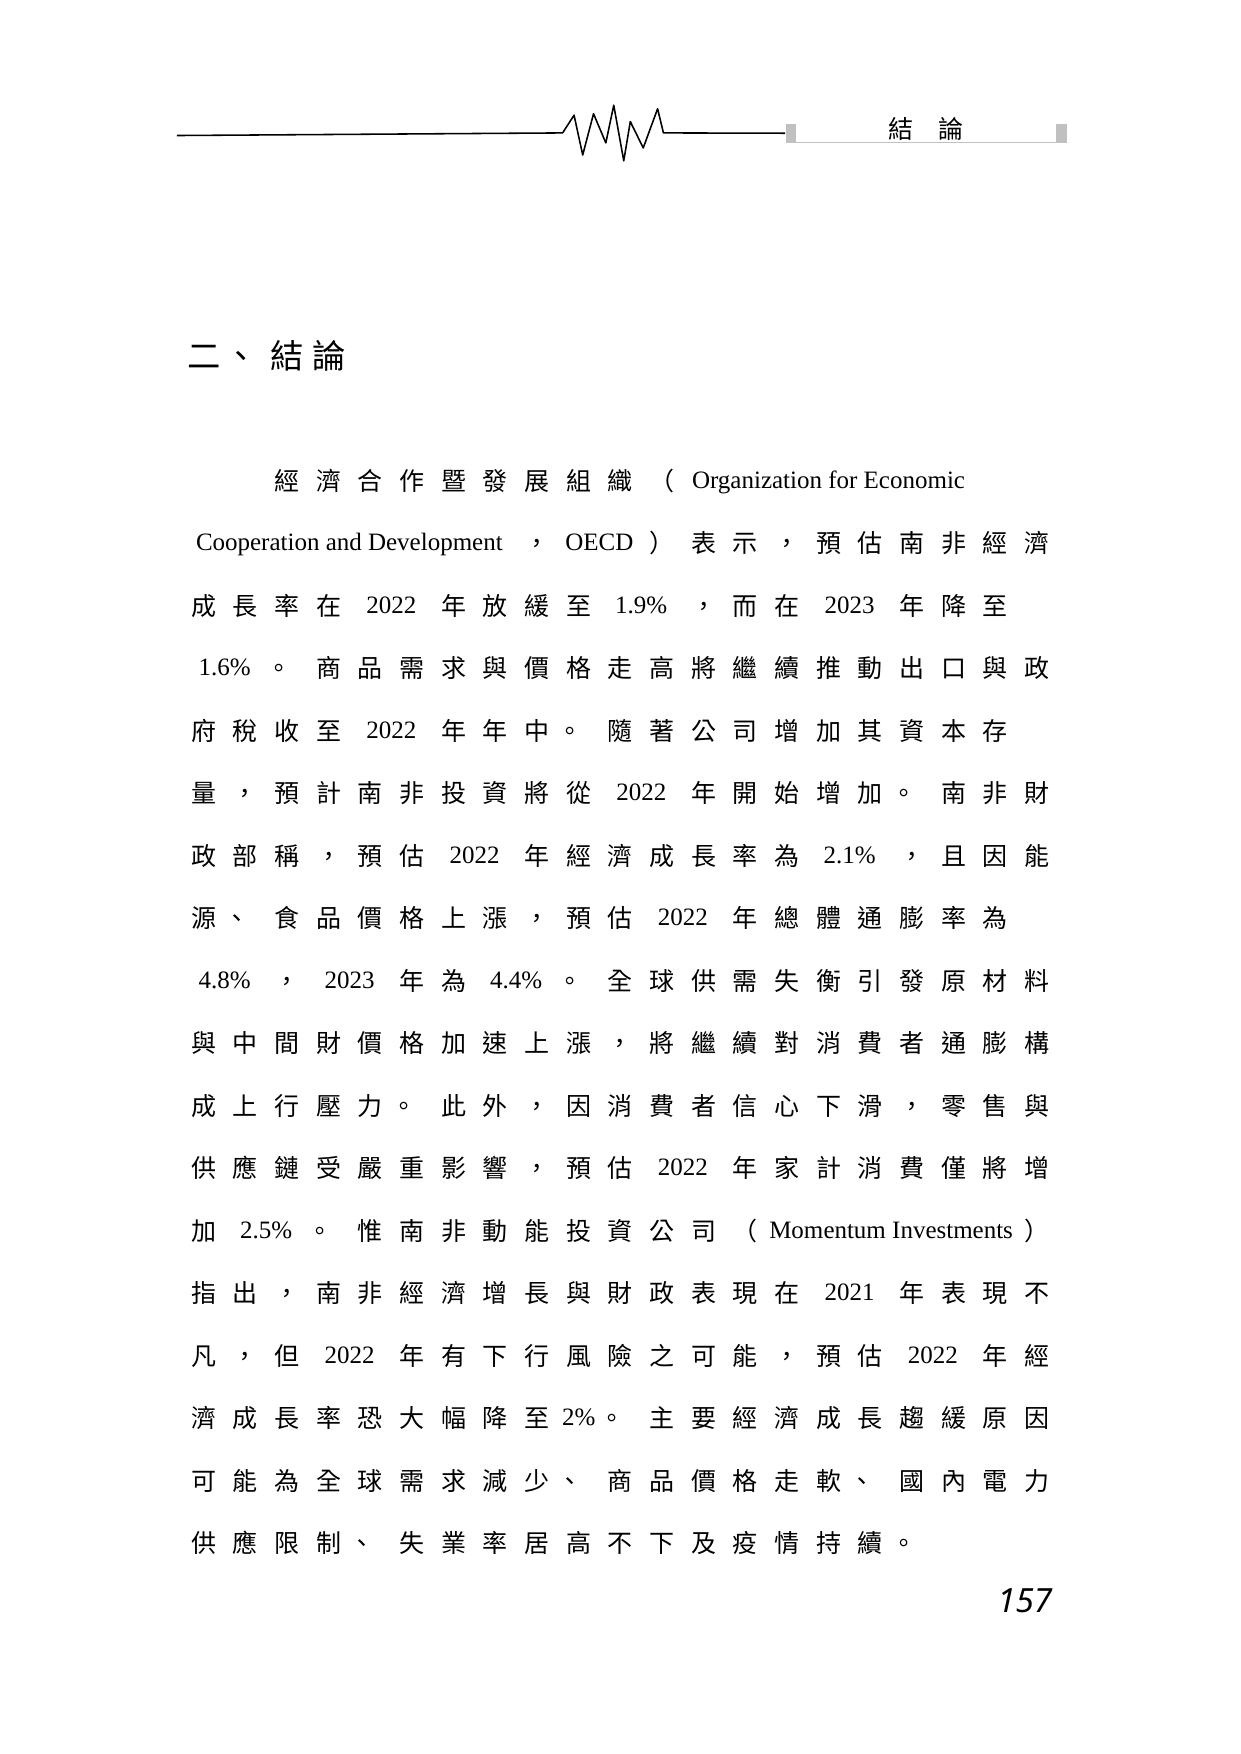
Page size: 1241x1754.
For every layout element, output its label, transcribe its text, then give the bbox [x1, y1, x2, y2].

text 二、結論 [183, 313, 1058, 375]
text 經濟合作暨發展組織（Organization for Economic Cooperation and Development，OECD）表示，預估南非經濟成長率在2022年放緩至1.9%，而在2023年降至1.6%。商品需求與價格走高將繼續推動出口與政府稅收至2022年年中。隨著公司增加其資本存量，預計南非投資將從2022年開始增加。南非財政部稱，預估2022年經濟成長率為2.1%，且因能源、食品價格上漲，預估2022年總體通膨率為4.8%，2023年為4.4%。全球供需失衡引發原材料與中間財價格加速上漲，將繼續對消費者通膨構成上行壓力。此外，因消費者信心下滑，零售與供應鏈受嚴重影響，預估2022年家計消費僅將增加2.5%。惟南非動能投資公司（Momentum Investments）指出，南非經濟增長與財政表現在2021年表現不凡，但2022年有下行風險之可能，預估2022年經濟成長率恐大幅降至2%。主要經濟成長趨緩原因可能為全球需求減少、商品價格走軟、國內電力供應限制、失業率居高不下及疫情持續。 [183, 438, 1058, 1563]
